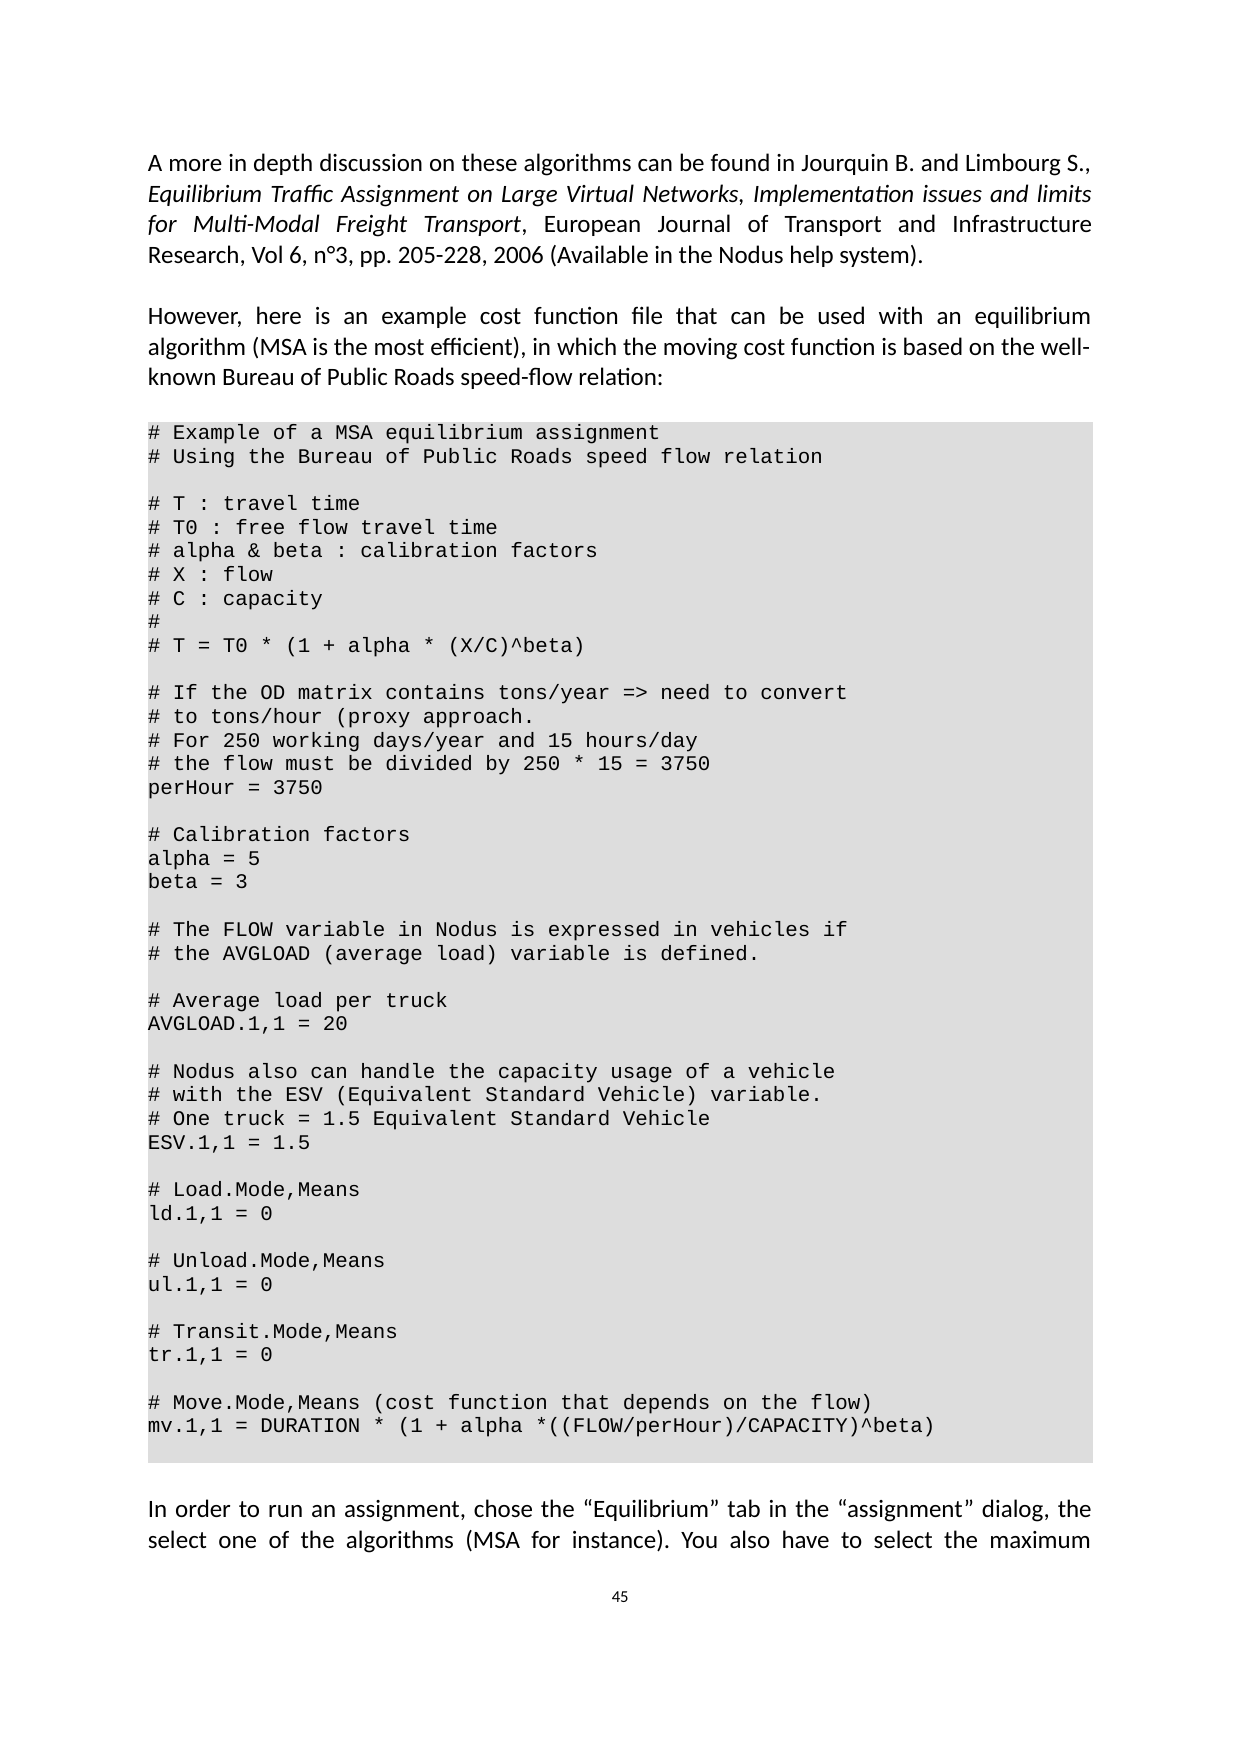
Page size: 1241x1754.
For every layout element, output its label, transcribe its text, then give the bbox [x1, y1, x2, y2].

text # Using the Bureau of Public Roads speed flow relation [148, 446, 1093, 469]
text AVGLOAD.1,1 = 20 [148, 1013, 1093, 1037]
text ESV.1,1 = 1.5 [148, 1132, 1093, 1155]
text # One truck = 1.5 Equivalent Standard Vehicle [148, 1108, 1093, 1132]
text # If the OD matrix contains tons/year => need to convert [148, 682, 1093, 706]
text # T = T0 * (1 + alpha * (X/C)^beta) [148, 635, 1093, 659]
text However, here is an example cost function file that can be used with an equilibrium algorithm (MSA is the most efficient), in which the moving cost function is based on the well-known Bureau of Public Roads speed-flow relation: [148, 300, 1093, 392]
text ld.1,1 = 0 [148, 1203, 1093, 1226]
text # For 250 working days/year and 15 hours/day [148, 730, 1093, 753]
text mv.1,1 = DURATION * (1 + alpha *((FLOW/perHour)/CAPACITY)^beta) [148, 1415, 1093, 1439]
text # Move.Mode,Means (cost function that depends on the flow) [148, 1392, 1093, 1415]
text # T0 : free flow travel time [148, 517, 1093, 541]
text # alpha & beta : calibration factors [148, 541, 1093, 564]
text tr.1,1 = 0 [148, 1344, 1093, 1368]
text # X : flow [148, 564, 1093, 588]
text # The FLOW variable in Nodus is expressed in vehicles if [148, 919, 1093, 942]
text # Average load per truck [148, 990, 1093, 1013]
text # to tons/hour (proxy approach. [148, 706, 1093, 730]
text beta = 3 [148, 872, 1093, 895]
text # Unload.Mode,Means [148, 1250, 1093, 1273]
text # C : capacity [148, 588, 1093, 611]
text # the flow must be divided by 250 * 15 = 3750 [148, 753, 1093, 777]
text # the AVGLOAD (average load) variable is defined. [148, 942, 1093, 966]
text # [148, 611, 1093, 635]
text # T : travel time [148, 493, 1093, 517]
text # Nodus also can handle the capacity usage of a vehicle [148, 1061, 1093, 1084]
text perHour = 3750 [148, 777, 1093, 801]
text # Load.Mode,Means [148, 1179, 1093, 1203]
text # Calibration factors [148, 824, 1093, 848]
text # with the ESV (Equivalent Standard Vehicle) variable. [148, 1084, 1093, 1108]
text # Transit.Mode,Means [148, 1321, 1093, 1344]
text In order to run an assignment, chose the “Equilibrium” tab in the “assignment” dialog, the select one of the algorithms (MSA for instance). You also have to select the maximum [148, 1493, 1093, 1554]
text alpha = 5 [148, 848, 1093, 872]
text ul.1,1 = 0 [148, 1273, 1093, 1297]
text # Example of a MSA equilibrium assignment [148, 422, 1093, 446]
text A more in depth discussion on these algorithms can be found in Jourquin B. and Limbourg S., Equilibrium Traffic Assignment on Large Virtual Networks, Implementation issues and limits for Multi-Modal Freight Transport, European Journal of Transport and Infrastructure Research, Vol 6, n°3, pp. 205-228, 2006 (Available in the Nodus help system). [148, 148, 1093, 270]
